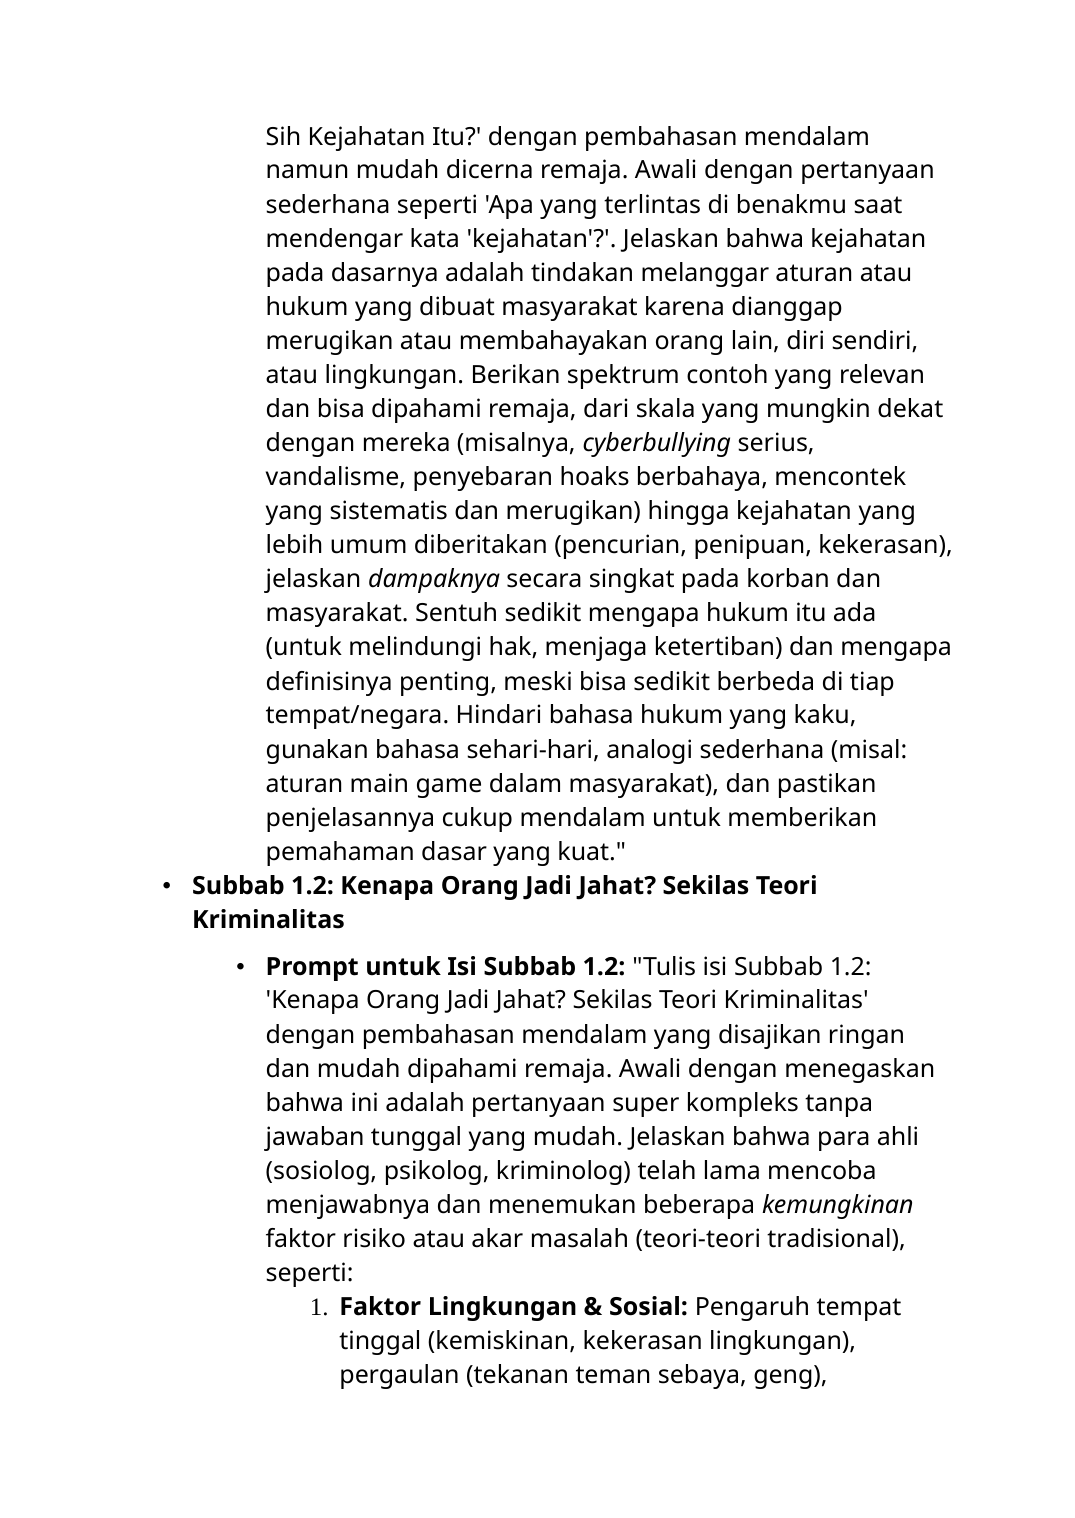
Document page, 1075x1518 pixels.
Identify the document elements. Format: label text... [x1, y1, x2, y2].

list Faktor Lingkungan & Sosial: Pengaruh tempat tinggal (kemiskinan, kekerasan lingkungan), pergaulan (tekanan teman sebaya, geng), [309, 1289, 957, 1391]
list Prompt untuk Isi Subbab 1.2: "Tulis isi Subbab 1.2: 'Kenapa Orang Jadi Jahat? Sekilas Teori Kriminalitas' dengan pembahasan mendalam yang disajikan ringan dan mudah dipahami remaja. Awali dengan menegaskan bahwa ini adalah pertanyaan super kompleks tanpa jawaban tunggal yang mudah. Jelaskan bahwa para ahli (sosiolog, psikolog, kriminolog) telah lama mencoba menjawabnya dan menemukan beberapa kemungkinan faktor risiko atau akar masalah (teori-teori tradisional), seperti: [236, 948, 957, 1289]
list Sih Kejahatan Itu?' dengan pembahasan mendalam namun mudah dicerna remaja. Awali dengan pertanyaan sederhana seperti 'Apa yang terlintas di benakmu saat mendengar kata 'kejahatan'?'. Jelaskan bahwa kejahatan pada dasarnya adalah tindakan melanggar aturan atau hukum yang dibuat masyarakat karena dianggap merugikan atau membahayakan orang lain, diri sendiri, atau lingkungan. Berikan spektrum contoh yang relevan dan bisa dipahami remaja, dari skala yang mungkin dekat dengan mereka (misalnya, cyberbullying serius, vandalisme, penyebaran hoaks berbahaya, mencontek yang sistematis dan merugikan) hingga kejahatan yang lebih umum diberitakan (pencurian, penipuan, kekerasan), jelaskan dampaknya secara singkat pada korban dan masyarakat. Sentuh sedikit mengapa hukum itu ada (untuk melindungi hak, menjaga ketertiban) dan mengapa definisinya penting, meski bisa sedikit berbeda di tiap tempat/negara. Hindari bahasa hukum yang kaku, gunakan bahasa sehari-hari, analogi sederhana (misal: aturan main game dalam masyarakat), dan pastikan penjelasannya cukup mendalam untuk memberikan pemahaman dasar yang kuat." [236, 118, 957, 867]
list Subbab 1.2: Kenapa Orang Jadi Jahat? Sekilas Teori Kriminalitas [162, 867, 957, 936]
